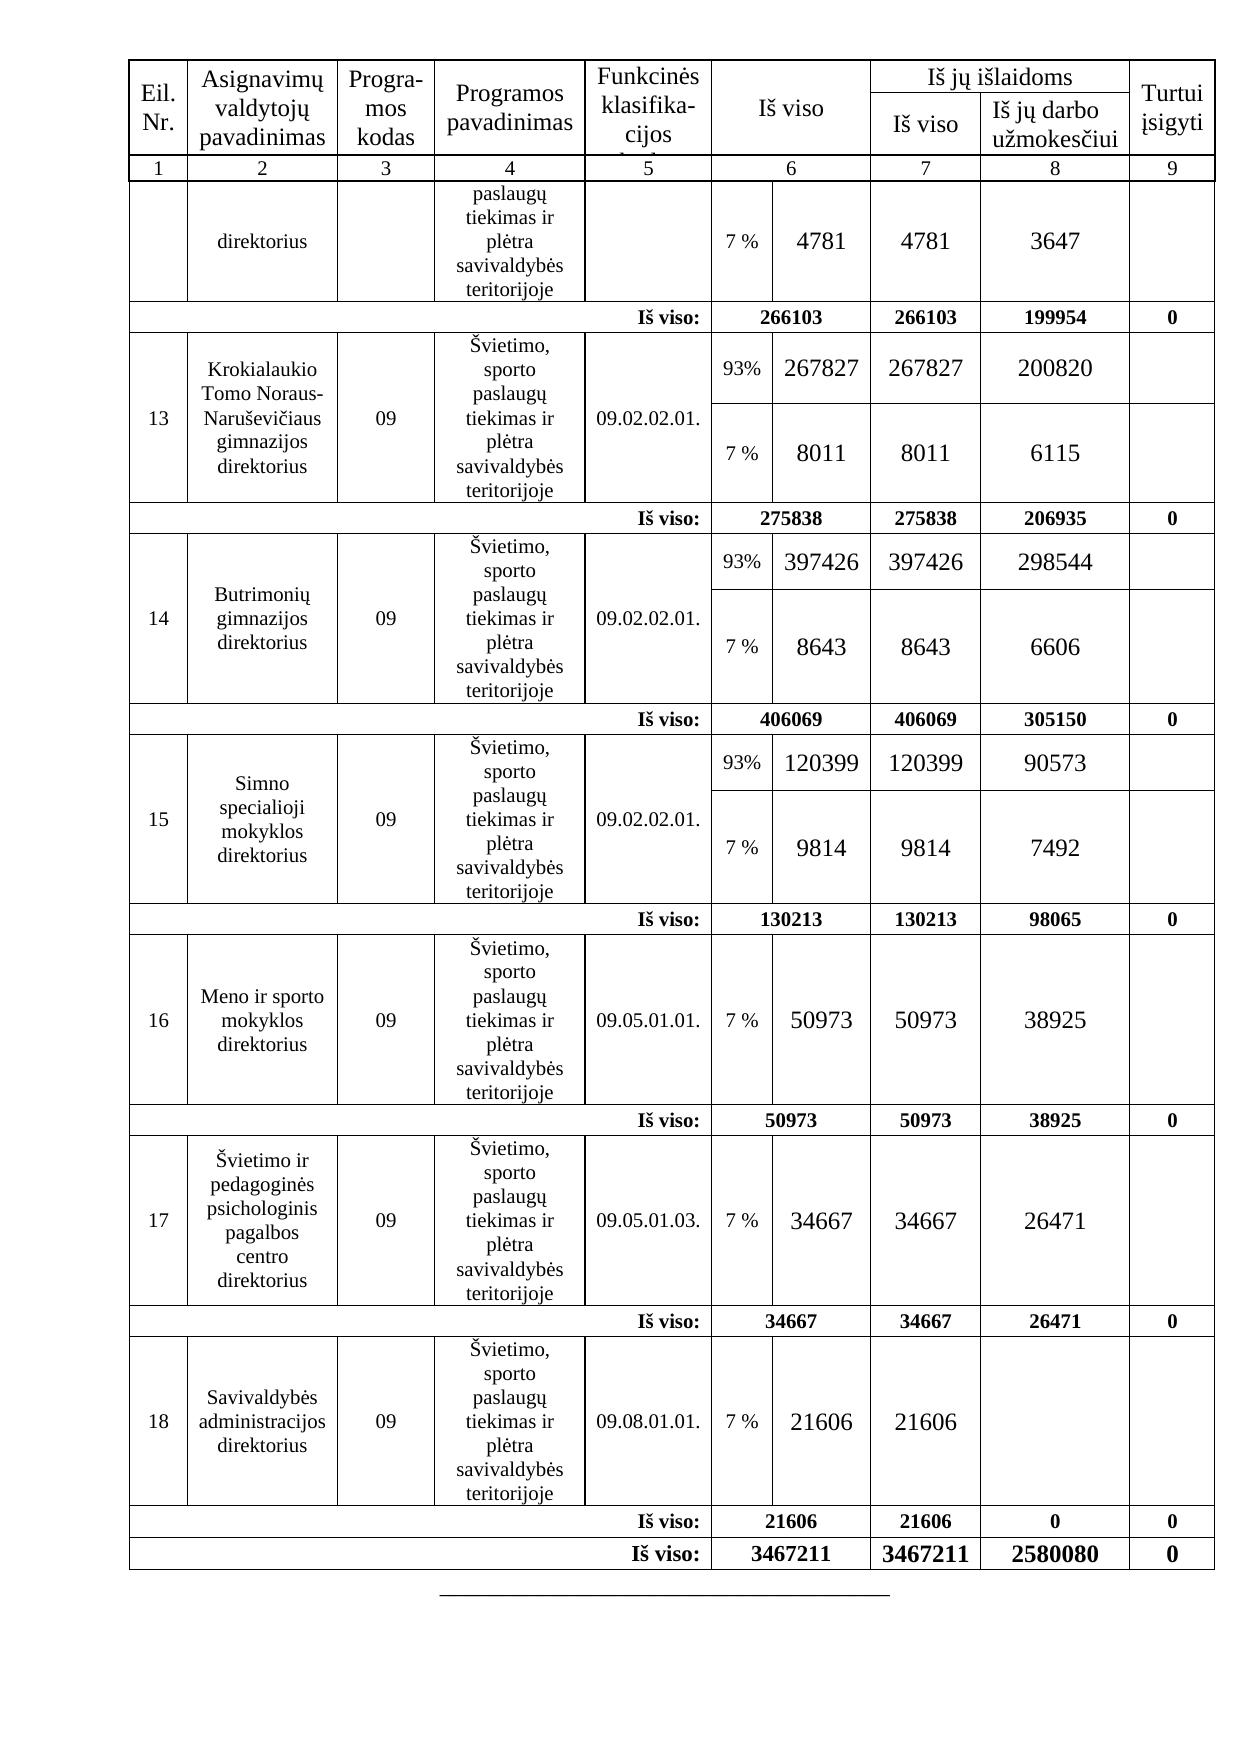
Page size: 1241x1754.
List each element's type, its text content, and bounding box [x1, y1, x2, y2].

table_cell 7 % [712, 935, 772, 1104]
table_cell 9 [1130, 156, 1214, 179]
table_cell Švietimo, sporto paslaugų tiekimas ir plėtra savivaldybės teritorijoje [435, 935, 584, 1104]
table_cell 3467211 [871, 1538, 980, 1569]
table_cell [1130, 534, 1214, 589]
table_cell 50973 [712, 1105, 870, 1135]
table_cell 50973 [871, 1105, 980, 1135]
table_cell Iš viso: [130, 1506, 711, 1537]
table_cell [1130, 1337, 1214, 1505]
table_cell 3467211 [712, 1538, 870, 1569]
table_header Progra-mos kodas [338, 61, 434, 153]
table_cell 130213 [712, 904, 870, 934]
table_cell [1130, 1136, 1214, 1304]
table_cell 275838 [871, 503, 980, 533]
table_cell 93% [712, 534, 772, 589]
table_cell 8 [981, 156, 1129, 179]
table_cell Iš viso: [130, 503, 711, 533]
table_cell Savivaldybės administracijos direktorius [188, 1337, 337, 1505]
table_cell Iš viso: [130, 1105, 711, 1135]
table_cell 266103 [871, 302, 980, 332]
table_cell 21606 [871, 1506, 980, 1537]
table_cell 9814 [773, 791, 870, 903]
table_cell [130, 182, 187, 301]
table_cell 206935 [981, 503, 1129, 533]
table_cell 3647 [981, 182, 1129, 301]
table_cell 200820 [981, 333, 1129, 402]
table_cell 6115 [981, 404, 1129, 502]
table_cell Iš viso: [130, 1538, 711, 1569]
table_header Iš jų išlaidoms [871, 61, 1129, 92]
table_cell 267827 [773, 333, 870, 402]
table_cell 09.08.01.01. [586, 1337, 711, 1505]
table_cell 120399 [871, 735, 980, 790]
table_cell 7 % [712, 182, 772, 301]
table_cell 16 [130, 935, 187, 1104]
table_cell Iš viso: [130, 704, 711, 734]
text ____________________________________ [148, 1570, 1181, 1599]
table_cell [586, 182, 711, 301]
table_header Asignavimų valdytojų pavadinimas [188, 61, 337, 153]
table_header Turtui įsigyti [1130, 61, 1214, 153]
table_cell 267827 [871, 333, 980, 402]
table_cell 275838 [712, 503, 870, 533]
table_cell 0 [1130, 1506, 1214, 1537]
table_cell 1 [130, 156, 187, 179]
table_cell 3 [338, 156, 434, 179]
table_cell [1130, 735, 1214, 790]
table_cell 38925 [981, 1105, 1129, 1135]
table_cell [1130, 791, 1214, 903]
table_cell 09 [338, 935, 434, 1104]
table_cell 199954 [981, 302, 1129, 332]
table_cell 09 [338, 1136, 434, 1304]
table_cell Švietimo, sporto paslaugų tiekimas ir plėtra savivaldybės teritorijoje [435, 1337, 584, 1505]
table_cell 406069 [712, 704, 870, 734]
table_cell 50973 [871, 935, 980, 1104]
table_cell 0 [1130, 704, 1214, 734]
table_cell 2 [188, 156, 337, 179]
table_cell Švietimo ir pedagoginės psichologinis pagalbos centro direktorius [188, 1136, 337, 1304]
table_cell Iš viso: [130, 1306, 711, 1336]
table_cell 0 [981, 1506, 1129, 1537]
table_cell Simno specialioji mokyklos direktorius [188, 735, 337, 903]
table_cell Iš viso: [130, 302, 711, 332]
table_cell 09 [338, 1337, 434, 1505]
table_cell 397426 [871, 534, 980, 589]
table_cell Švietimo, sporto paslaugų tiekimas ir plėtra savivaldybės teritorijoje [435, 534, 584, 702]
table_cell 09 [338, 735, 434, 903]
table_cell 298544 [981, 534, 1129, 589]
table_cell 38925 [981, 935, 1129, 1104]
table_cell 7 % [712, 404, 772, 502]
table_cell 9814 [871, 791, 980, 903]
table_cell 130213 [871, 904, 980, 934]
table_cell 397426 [773, 534, 870, 589]
table_cell 8643 [773, 590, 870, 702]
table_cell 7 [871, 156, 980, 179]
table_cell 09.02.02.01. [586, 534, 711, 702]
table_cell 18 [130, 1337, 187, 1505]
table_cell 2580080 [981, 1538, 1129, 1569]
table_cell Krokialaukio Tomo Noraus-Naruševičiaus gimnazijos direktorius [188, 333, 337, 502]
table_cell 4781 [773, 182, 870, 301]
table_cell 26471 [981, 1306, 1129, 1336]
table_cell [1130, 935, 1214, 1104]
table_cell 0 [1130, 1538, 1214, 1569]
table_cell 4781 [871, 182, 980, 301]
table_cell 17 [130, 1136, 187, 1304]
table_cell Iš jų darbo užmokesčiui [981, 93, 1129, 153]
table_cell Iš viso [871, 93, 980, 153]
table_cell 93% [712, 333, 772, 402]
table_cell 0 [1130, 302, 1214, 332]
table_cell 09 [338, 333, 434, 502]
table_header Iš viso [712, 61, 870, 153]
table_cell Švietimo, sporto paslaugų tiekimas ir plėtra savivaldybės teritorijoje [435, 1136, 584, 1304]
table_cell 09 [338, 534, 434, 702]
table_cell 8011 [871, 404, 980, 502]
table_cell [981, 1337, 1129, 1505]
table_cell paslaugų tiekimas ir plėtra savivaldybės teritorijoje [435, 182, 584, 301]
table_cell [1130, 333, 1214, 402]
table_cell Meno ir sporto mokyklos direktorius [188, 935, 337, 1104]
table_cell 21606 [871, 1337, 980, 1505]
table_cell 8011 [773, 404, 870, 502]
table_cell Švietimo, sporto paslaugų tiekimas ir plėtra savivaldybės teritorijoje [435, 735, 584, 903]
table_cell 34667 [712, 1306, 870, 1336]
table_cell 14 [130, 534, 187, 702]
table_cell [1130, 404, 1214, 502]
table_cell 7492 [981, 791, 1129, 903]
table_cell direktorius [188, 182, 337, 301]
table_cell [1130, 590, 1214, 702]
table_cell 0 [1130, 1105, 1214, 1135]
table_cell 15 [130, 735, 187, 903]
table_cell 0 [1130, 904, 1214, 934]
table_cell Butrimonių gimnazijos direktorius [188, 534, 337, 702]
table_cell 6606 [981, 590, 1129, 702]
table_cell Iš viso: [130, 904, 711, 934]
table_cell 50973 [773, 935, 870, 1104]
table_cell 4 [435, 156, 584, 179]
table_cell 305150 [981, 704, 1129, 734]
table_cell [338, 182, 434, 301]
table_cell 406069 [871, 704, 980, 734]
table_cell 09.02.02.01. [586, 735, 711, 903]
table_cell 93% [712, 735, 772, 790]
table_cell 26471 [981, 1136, 1129, 1304]
table_cell 0 [1130, 503, 1214, 533]
table_cell 7 % [712, 590, 772, 702]
table_cell 7 % [712, 1337, 772, 1505]
table_cell 0 [1130, 1306, 1214, 1336]
table_header Programos pavadinimas [435, 61, 584, 153]
table_cell 34667 [871, 1306, 980, 1336]
table_cell 34667 [773, 1136, 870, 1304]
table_cell 266103 [712, 302, 870, 332]
table_cell 6 [712, 156, 870, 179]
table_cell 7 % [712, 791, 772, 903]
table_cell 8643 [871, 590, 980, 702]
table_cell 09.02.02.01. [586, 333, 711, 502]
table_cell 120399 [773, 735, 870, 790]
table_cell [1130, 182, 1214, 301]
table_cell 98065 [981, 904, 1129, 934]
table_cell 21606 [773, 1337, 870, 1505]
table_cell 09.05.01.03. [586, 1136, 711, 1304]
table_cell 13 [130, 333, 187, 502]
table_cell 34667 [871, 1136, 980, 1304]
table_cell 09.05.01.01. [586, 935, 711, 1104]
table_header Eil. Nr. [130, 61, 187, 153]
table_cell Švietimo, sporto paslaugų tiekimas ir plėtra savivaldybės teritorijoje [435, 333, 584, 502]
table_cell 5 [586, 156, 711, 179]
table_cell 90573 [981, 735, 1129, 790]
table_cell 21606 [712, 1506, 870, 1537]
table_header Funkcinės klasifika-cijos kodas [586, 61, 711, 153]
table_cell 7 % [712, 1136, 772, 1304]
